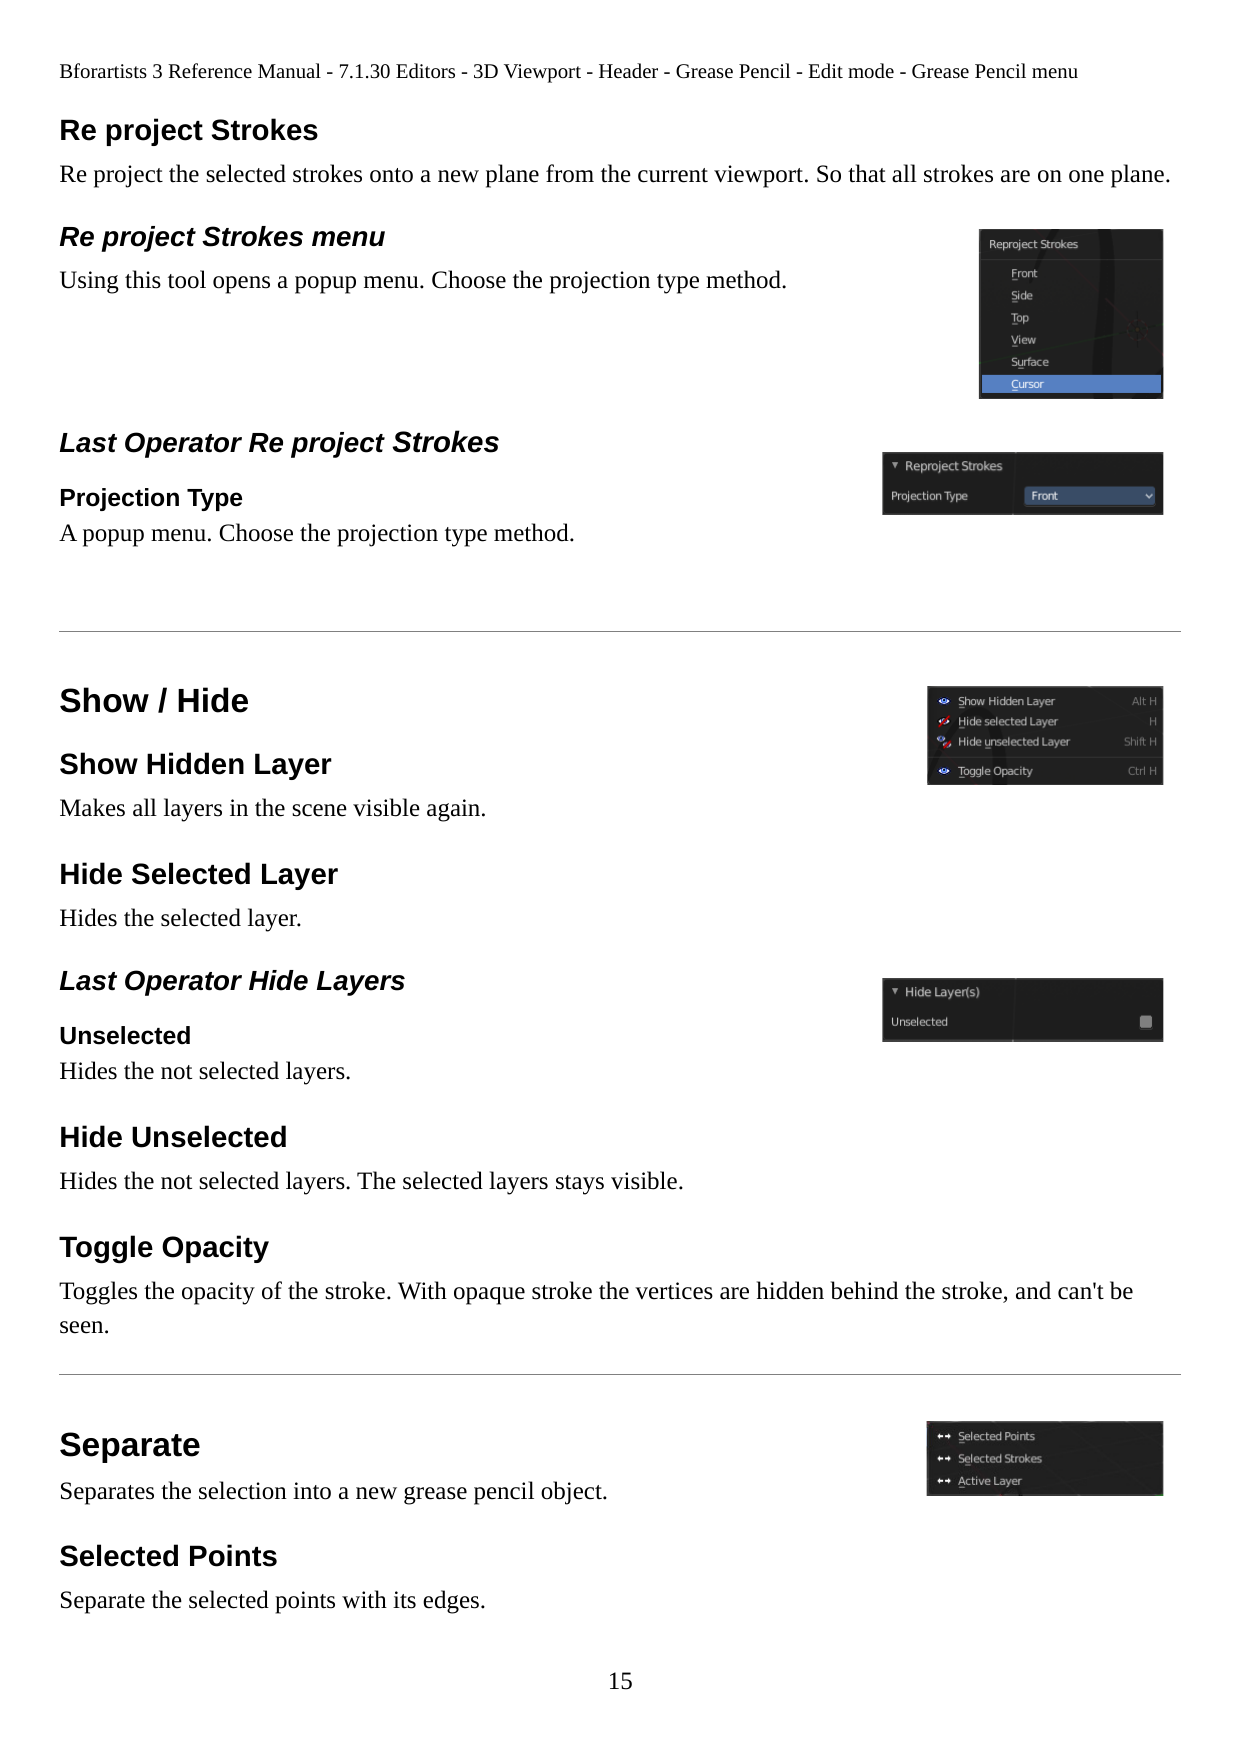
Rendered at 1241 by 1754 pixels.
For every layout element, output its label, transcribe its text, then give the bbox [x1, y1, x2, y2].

subtitle Re project Strokes menu [59, 220, 1181, 252]
text Toggles the opacity of the stroke. With opaque stroke the vertices are hidden behind the stroke, and can't be seen. [59, 1276, 1181, 1339]
picture [882, 978, 1164, 1042]
picture [927, 686, 1164, 785]
subtitle Toggle Opacity [59, 1230, 1181, 1263]
subtitle Last Operator Hide Layers [59, 964, 1181, 996]
picture [978, 229, 1164, 399]
subtitle Unselected [59, 1021, 1181, 1050]
subtitle [1164, 747, 1181, 781]
subtitle Re project Strokes [59, 113, 1181, 146]
subtitle Show / Hide [59, 681, 1181, 720]
text Re project the selected strokes onto a new plane from the current viewport. So that all strokes are on one plane. [59, 159, 1181, 188]
text Separate the selected points with its edges. [59, 1586, 1181, 1614]
subtitle Projection Type [59, 483, 882, 512]
text A popup menu. Choose the projection type method. [59, 518, 1181, 547]
text Hides the not selected layers. The selected layers stays visible. [59, 1166, 1181, 1195]
text Hides the not selected layers. [59, 1056, 1181, 1085]
picture [882, 452, 1164, 515]
subtitle Last Operator Re project Strokes [59, 424, 1181, 458]
subtitle Selected Points [59, 1539, 1181, 1573]
subtitle Hide Unselected [59, 1120, 1181, 1154]
subtitle [1164, 483, 1181, 512]
subtitle Show Hidden Layer [59, 747, 927, 781]
text Makes all layers in the scene visible again. [59, 793, 1181, 822]
subtitle Hide Selected Layer [59, 857, 1181, 891]
picture [926, 1421, 1164, 1496]
subtitle [1164, 1424, 1181, 1463]
text Separates the selection into a new grease pencil object. [59, 1476, 1181, 1504]
subtitle Separate [59, 1424, 926, 1463]
text Hides the selected layer. [59, 903, 1181, 932]
text Using this tool opens a popup menu. Choose the projection type method. [59, 265, 978, 293]
